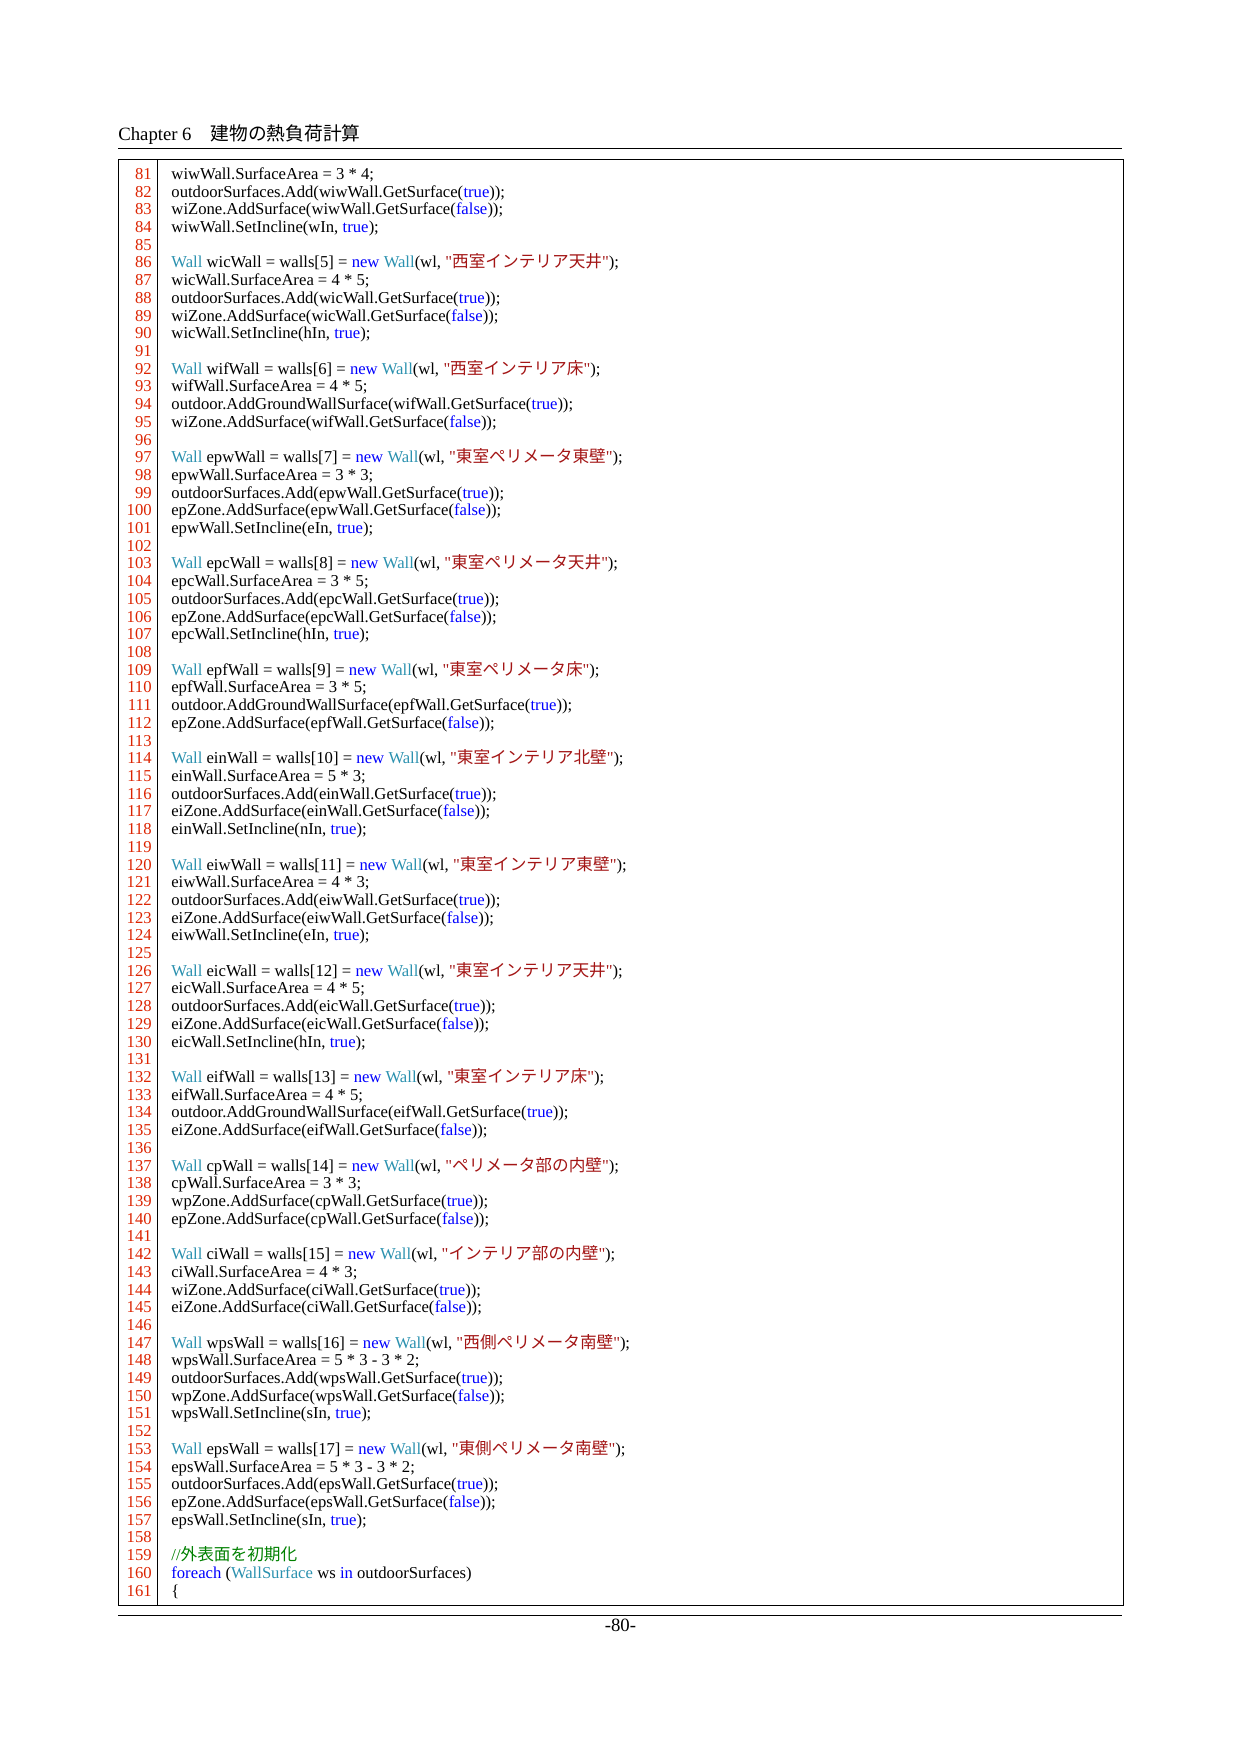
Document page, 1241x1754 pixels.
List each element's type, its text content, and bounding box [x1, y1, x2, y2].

table_header 81 82 83 84 85 86 87 88 89 90 91 92 93 94 95 96 97 98 99 100 101 102 103 104 105 106 107 108 109 110 111 112 113 114 115 116 117 118 119 120 121 122 123 124 125 126 127 128 129 130 131 132 133 134 135 136 137 138 139 140 141 142 143 144 145 146 147 148 149 150 151 152 153 154 155 156 157 158 159 160 161 [119, 160, 157, 1605]
table_header wiwWall.SurfaceArea = 3 * 4; outdoorSurfaces.Add(wiwWall.GetSurface(true)); wiZone.AddSurface(wiwWall.GetSurface(false)); wiwWall.SetIncline(wIn, true); Wall wicWall = walls[5] = new Wall(wl, "西室インテリア天井"); wicWall.SurfaceArea = 4 * 5; outdoorSurfaces.Add(wicWall.GetSurface(true)); wiZone.AddSurface(wicWall.GetSurface(false)); wicWall.SetIncline(hIn, true); Wall wifWall = walls[6] = new Wall(wl, "西室インテリア床"); wifWall.SurfaceArea = 4 * 5; outdoor.AddGroundWallSurface(wifWall.GetSurface(true)); wiZone.AddSurface(wifWall.GetSurface(false)); Wall epwWall = walls[7] = new Wall(wl, "東室ペリメータ東壁"); epwWall.SurfaceArea = 3 * 3; outdoorSurfaces.Add(epwWall.GetSurface(true)); epZone.AddSurface(epwWall.GetSurface(false)); epwWall.SetIncline(eIn, true); Wall epcWall = walls[8] = new Wall(wl, "東室ペリメータ天井"); epcWall.SurfaceArea = 3 * 5; outdoorSurfaces.Add(epcWall.GetSurface(true)); epZone.AddSurface(epcWall.GetSurface(false)); epcWall.SetIncline(hIn, true); Wall epfWall = walls[9] = new Wall(wl, "東室ペリメータ床"); epfWall.SurfaceArea = 3 * 5; outdoor.AddGroundWallSurface(epfWall.GetSurface(true)); epZone.AddSurface(epfWall.GetSurface(false)); Wall einWall = walls[10] = new Wall(wl, "東室インテリア北壁"); einWall.SurfaceArea = 5 * 3; outdoorSurfaces.Add(einWall.GetSurface(true)); eiZone.AddSurface(einWall.GetSurface(false)); einWall.SetIncline(nIn, true); Wall eiwWall = walls[11] = new Wall(wl, "東室インテリア東壁"); eiwWall.SurfaceArea = 4 * 3; outdoorSurfaces.Add(eiwWall.GetSurface(true)); eiZone.AddSurface(eiwWall.GetSurface(false)); eiwWall.SetIncline(eIn, true); Wall eicWall = walls[12] = new Wall(wl, "東室インテリア天井"); eicWall.SurfaceArea = 4 * 5; outdoorSurfaces.Add(eicWall.GetSurface(true)); eiZone.AddSurface(eicWall.GetSurface(false)); eicWall.SetIncline(hIn, true); Wall eifWall = walls[13] = new Wall(wl, "東室インテリア床"); eifWall.SurfaceArea = 4 * 5; outdoor.AddGroundWallSurface(eifWall.GetSurface(true)); eiZone.AddSurface(eifWall.GetSurface(false)); Wall cpWall = walls[14] = new Wall(wl, "ペリメータ部の内壁"); cpWall.SurfaceArea = 3 * 3; wpZone.AddSurface(cpWall.GetSurface(true)); epZone.AddSurface(cpWall.GetSurface(false)); Wall ciWall = walls[15] = new Wall(wl, "インテリア部の内壁"); ciWall.SurfaceArea = 4 * 3; wiZone.AddSurface(ciWall.GetSurface(true)); eiZone.AddSurface(ciWall.GetSurface(false)); Wall wpsWall = walls[16] = new Wall(wl, "西側ペリメータ南壁"); wpsWall.SurfaceArea = 5 * 3 - 3 * 2; outdoorSurfaces.Add(wpsWall.GetSurface(true)); wpZone.AddSurface(wpsWall.GetSurface(false)); wpsWall.SetIncline(sIn, true); Wall epsWall = walls[17] = new Wall(wl, "東側ペリメータ南壁"); epsWall.SurfaceArea = 5 * 3 - 3 * 2; outdoorSurfaces.Add(epsWall.GetSurface(true)); epZone.AddSurface(epsWall.GetSurface(false)); epsWall.SetIncline(sIn, true); //外表面を初期化 foreach (WallSurface ws in outdoorSurfaces) { [158, 160, 1123, 1605]
